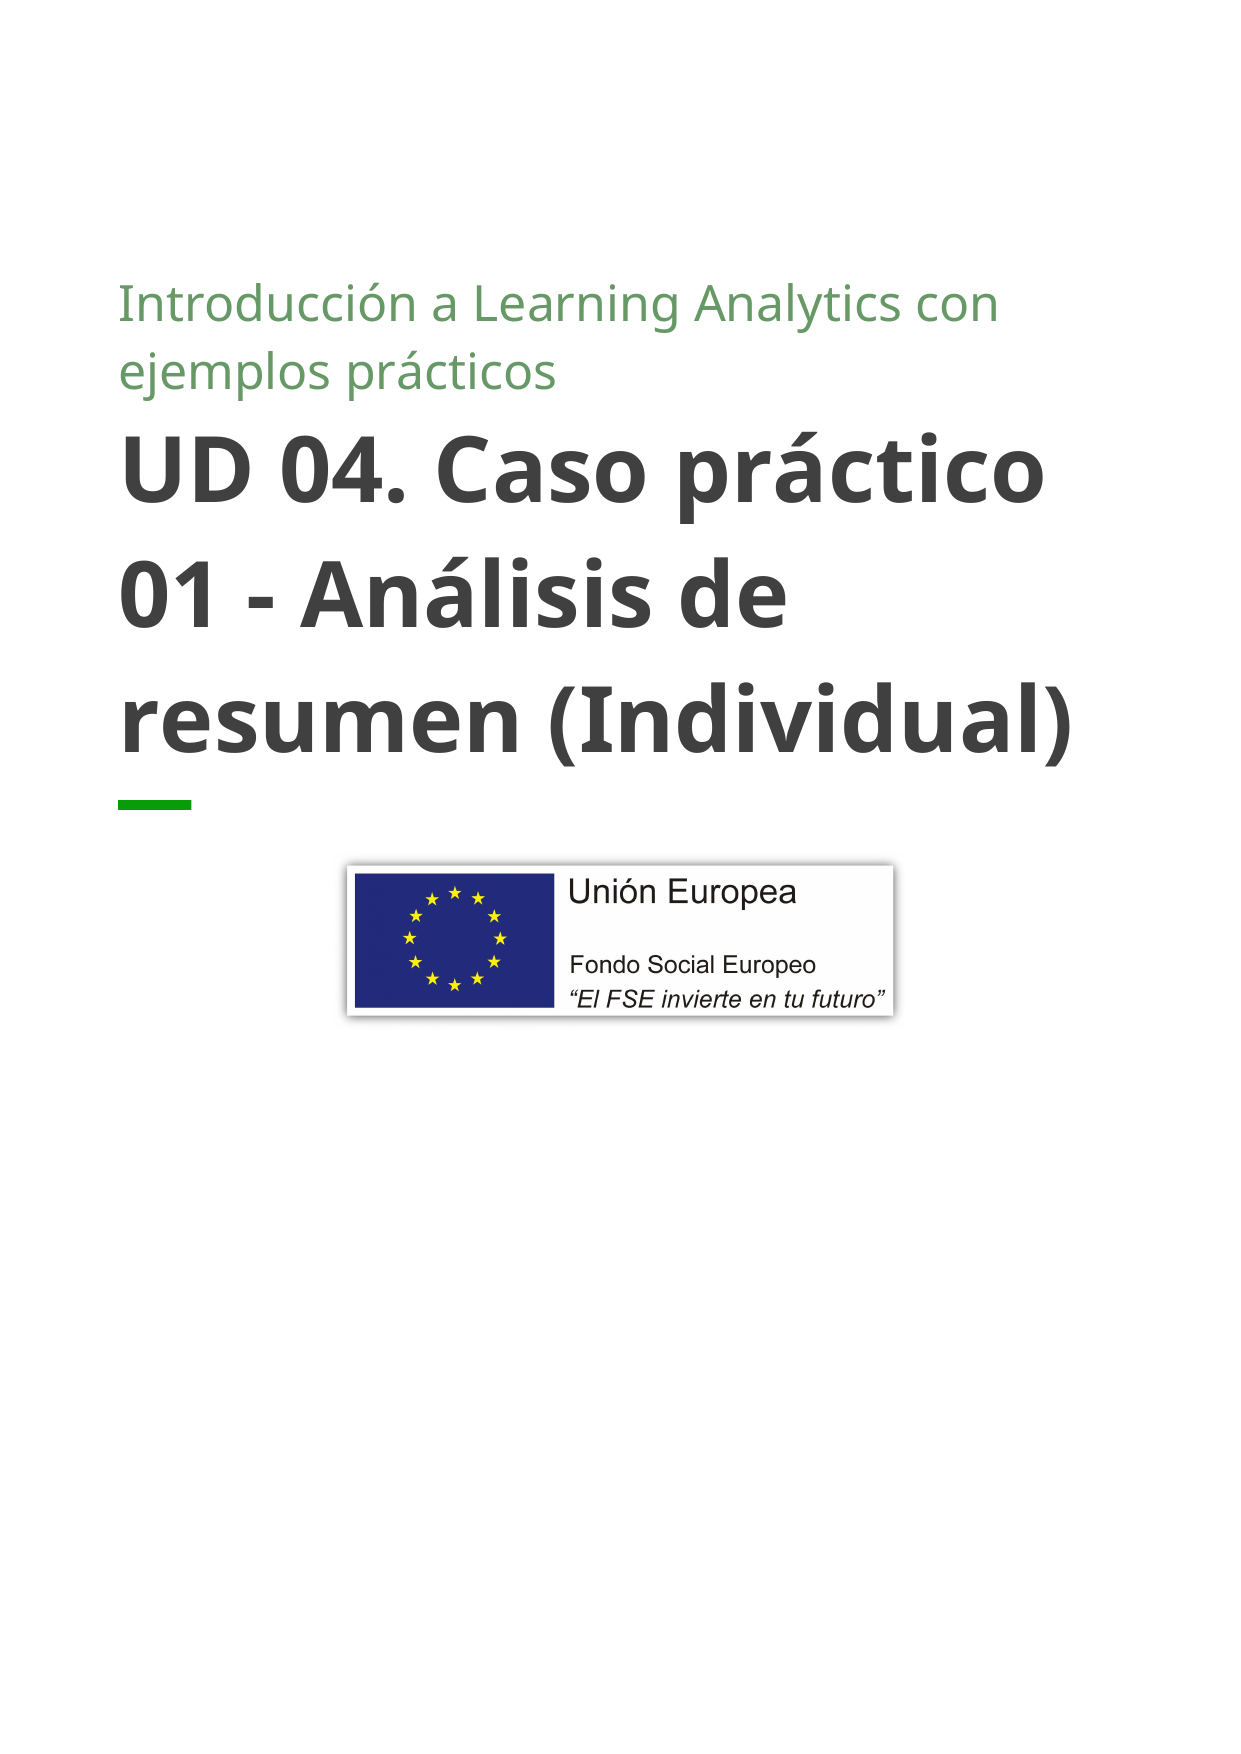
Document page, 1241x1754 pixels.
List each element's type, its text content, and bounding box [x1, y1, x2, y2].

title Introducción a Learning Analytics con ejemplos prácticos UD 04. Caso práctico 01 - Análisis de resumen (Individual) [118, 268, 1122, 779]
picture [333, 852, 907, 1030]
picture [118, 800, 192, 810]
